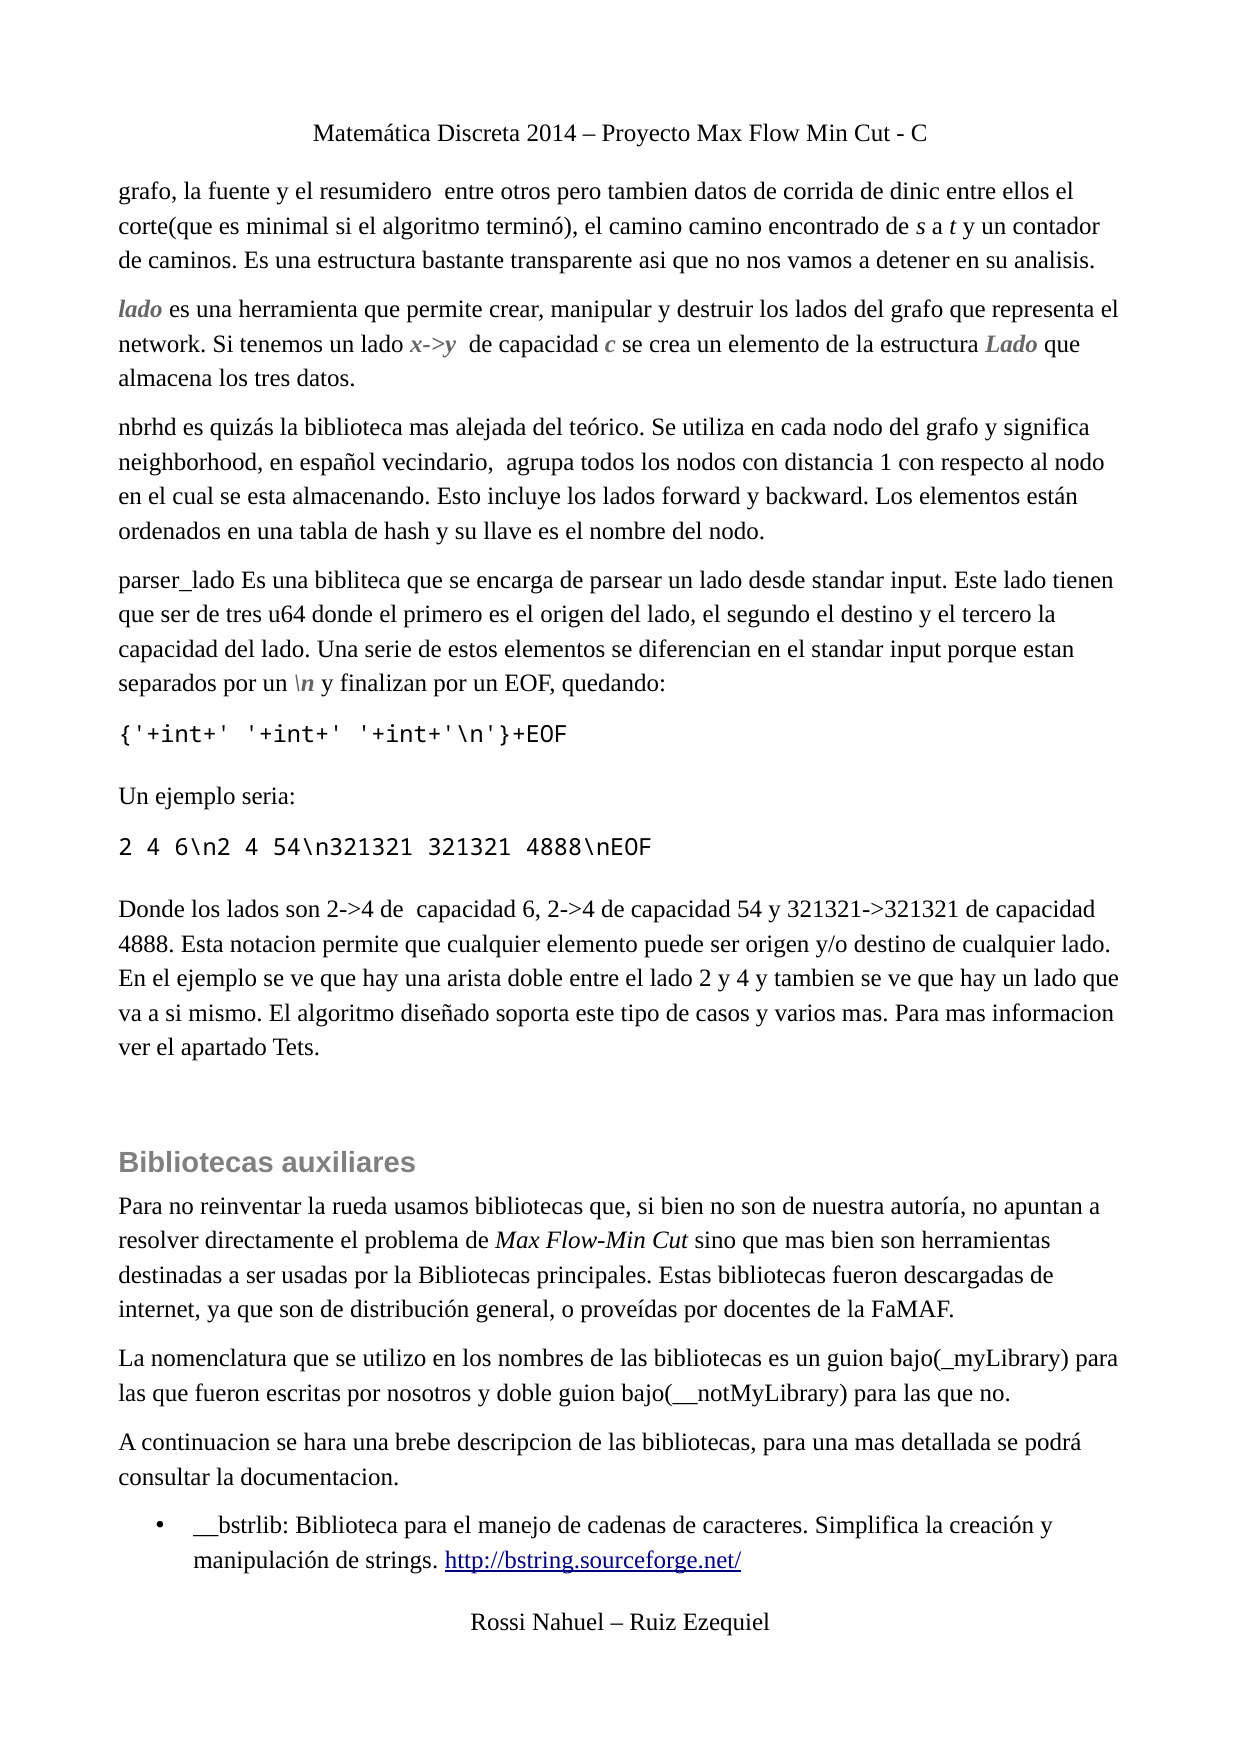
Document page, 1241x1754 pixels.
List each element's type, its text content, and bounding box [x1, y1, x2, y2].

subtitle Donde los lados son 2->4 de capacidad 6, 2->4 de capacidad 54 y 321321->321321 de capacidad 4888. Esta notacion permite que cualquier elemento puede ser origen y/o destino de cualquier lado. En el ejemplo se ve que hay una arista doble entre el lado 2 y 4 y tambien se ve que hay un lado que va a si mismo. El algoritmo diseñado soporta este tipo de casos y varios mas. Para mas informacion ver el apartado Tets. [118, 894, 1122, 1061]
text Para no reinventar la rueda usamos bibliotecas que, si bien no son de nuestra autoría, no apuntan a resolver directamente el problema de Max Flow-Min Cut sino que mas bien son herramientas destinadas a ser usadas por la Bibliotecas principales. Estas bibliotecas fueron descargadas de internet, ya que son de distribución general, o proveídas por docentes de la FaMAF. [118, 1191, 1122, 1323]
subtitle 2 4 6\n2 4 54\n321321 321321 4888\nEOF [118, 830, 1122, 862]
text A continuacion se hara una brebe descripcion de las bibliotecas, para una mas detallada se podrá consultar la documentacion. [118, 1427, 1122, 1490]
subtitle lado es una herramienta que permite crear, manipular y destruir los lados del grafo que representa el network. Si tenemos un lado x->y de capacidad c se crea un elemento de la estructura Lado que almacena los tres datos. [118, 294, 1122, 392]
subtitle nbrhd es quizás la biblioteca mas alejada del teórico. Se utiliza en cada nodo del grafo y significa neighborhood, en español vecindario, agrupa todos los nodos con distancia 1 con respecto al nodo en el cual se esta almacenando. Esto incluye los lados forward y backward. Los elementos están ordenados en una tabla de hash y su llave es el nombre del nodo. [118, 412, 1122, 544]
text La nomenclatura que se utilizo en los nombres de las bibliotecas es un guion bajo(_myLibrary) para las que fueron escritas por nosotros y doble guion bajo(__notMyLibrary) para las que no. [118, 1343, 1122, 1407]
subtitle Bibliotecas auxiliares [118, 1145, 1122, 1178]
list __bstrlib: Biblioteca para el manejo de cadenas de caracteres. Simplifica la creación y manipulación de strings. http://bstring.sourceforge.net/ [156, 1511, 1122, 1574]
subtitle {'+int+' '+int+' '+int+'\n'}+EOF [118, 717, 1122, 749]
subtitle parser_lado Es una bibliteca que se encarga de parsear un lado desde standar input. Este lado tienen que ser de tres u64 donde el primero es el origen del lado, el segundo el destino y el tercero la capacidad del lado. Una serie de estos elementos se diferencian en el standar input porque estan separados por un \n y finalizan por un EOF, quedando: [118, 565, 1122, 697]
subtitle grafo, la fuente y el resumidero entre otros pero tambien datos de corrida de dinic entre ellos el corte(que es minimal si el algoritmo terminó), el camino camino encontrado de s a t y un contador de caminos. Es una estructura bastante transparente asi que no nos vamos a detener en su analisis. [118, 176, 1122, 274]
subtitle Un ejemplo seria: [118, 781, 1122, 810]
